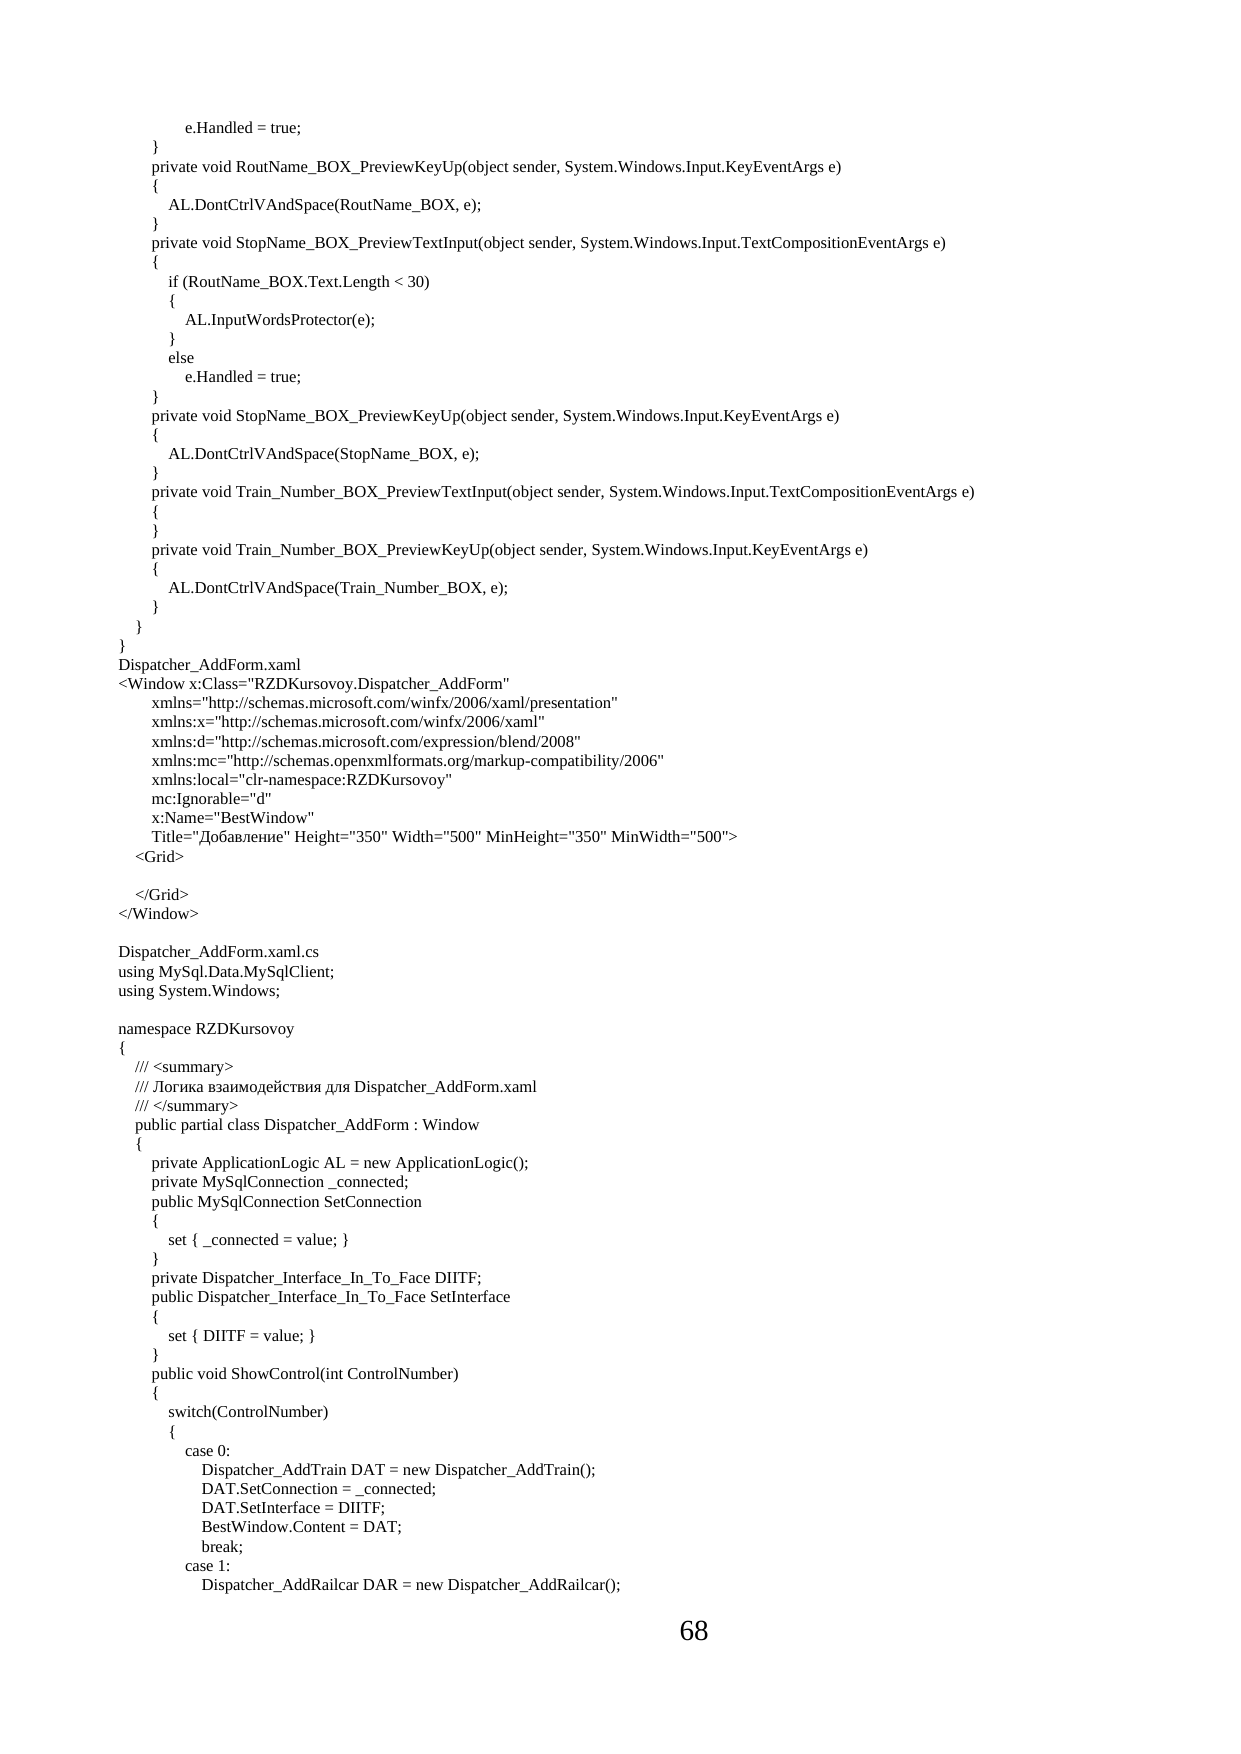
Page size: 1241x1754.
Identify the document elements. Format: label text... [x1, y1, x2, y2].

text case 1: [118, 1556, 1181, 1575]
text AL.DontCtrlVAndSpace(Train_Number_BOX, e); [118, 578, 1181, 597]
text Title="Добавление" Height="350" Width="500" MinHeight="350" MinWidth="500"> [118, 827, 1181, 846]
text { [118, 1421, 1181, 1441]
text <Grid> [118, 846, 1181, 866]
text set { _connected = value; } [118, 1230, 1181, 1249]
text } [118, 137, 1181, 156]
text public MySqlConnection SetConnection [118, 1191, 1181, 1211]
text DAT.SetConnection = _connected; [118, 1479, 1181, 1498]
text switch(ControlNumber) [118, 1402, 1181, 1421]
text } [118, 1345, 1181, 1364]
text } [118, 521, 1181, 540]
text public partial class Dispatcher_AddForm : Window [118, 1115, 1181, 1134]
text private void Train_Number_BOX_PreviewKeyUp(object sender, System.Windows.Input.KeyEventArgs e) [118, 540, 1181, 559]
text } [118, 214, 1181, 233]
text } [118, 463, 1181, 482]
text private void RoutName_BOX_PreviewKeyUp(object sender, System.Windows.Input.KeyEventArgs e) [118, 156, 1181, 176]
text Dispatcher_AddForm.xaml [118, 655, 1181, 674]
text /// Логика взаимодействия для Dispatcher_AddForm.xaml [118, 1076, 1181, 1096]
text else [118, 348, 1181, 367]
text private ApplicationLogic AL = new ApplicationLogic(); [118, 1153, 1181, 1172]
text { [118, 1038, 1181, 1057]
text xmlns:d="http://schemas.microsoft.com/expression/blend/2008" [118, 731, 1181, 751]
text x:Name="BestWindow" [118, 808, 1181, 827]
text { [118, 1306, 1181, 1326]
text AL.DontCtrlVAndSpace(StopName_BOX, e); [118, 444, 1181, 463]
text { [118, 291, 1181, 310]
text { [118, 425, 1181, 444]
text <Window x:Class="RZDKursovoy.Dispatcher_AddForm" [118, 674, 1181, 693]
text } [118, 636, 1181, 655]
text } [118, 1249, 1181, 1268]
text } [118, 329, 1181, 348]
text /// <summary> [118, 1057, 1181, 1076]
text e.Handled = true; [118, 367, 1181, 386]
text /// </summary> [118, 1096, 1181, 1115]
text private void StopName_BOX_PreviewTextInput(object sender, System.Windows.Input.TextCompositionEventArgs e) [118, 233, 1181, 252]
text { [118, 1383, 1181, 1402]
text </Grid> [118, 885, 1181, 904]
text { [118, 501, 1181, 521]
text } [118, 597, 1181, 616]
text case 0: [118, 1441, 1181, 1460]
text using System.Windows; [118, 981, 1181, 1000]
text { [118, 1134, 1181, 1153]
text { [118, 176, 1181, 195]
text Dispatcher_AddTrain DAT = new Dispatcher_AddTrain(); [118, 1460, 1181, 1479]
text DAT.SetInterface = DIITF; [118, 1498, 1181, 1517]
text } [118, 616, 1181, 636]
text using MySql.Data.MySqlClient; [118, 961, 1181, 981]
text private void StopName_BOX_PreviewKeyUp(object sender, System.Windows.Input.KeyEventArgs e) [118, 406, 1181, 425]
text xmlns:x="http://schemas.microsoft.com/winfx/2006/xaml" [118, 712, 1181, 731]
text private void Train_Number_BOX_PreviewTextInput(object sender, System.Windows.Input.TextCompositionEventArgs e) [118, 482, 1181, 501]
text } [118, 386, 1181, 406]
text namespace RZDKursovoy [118, 1019, 1181, 1038]
text { [118, 559, 1181, 578]
text e.Handled = true; [118, 118, 1181, 137]
text { [118, 252, 1181, 271]
text </Window> [118, 904, 1181, 923]
text public void ShowControl(int ControlNumber) [118, 1364, 1181, 1383]
text xmlns:mc="http://schemas.openxmlformats.org/markup-compatibility/2006" [118, 751, 1181, 770]
text AL.DontCtrlVAndSpace(RoutName_BOX, e); [118, 195, 1181, 214]
text xmlns="http://schemas.microsoft.com/winfx/2006/xaml/presentation" [118, 693, 1181, 712]
text { [118, 1211, 1181, 1230]
text AL.InputWordsProtector(e); [118, 310, 1181, 329]
text private Dispatcher_Interface_In_To_Face DIITF; [118, 1268, 1181, 1287]
text public Dispatcher_Interface_In_To_Face SetInterface [118, 1287, 1181, 1306]
text private MySqlConnection _connected; [118, 1172, 1181, 1191]
text Dispatcher_AddRailcar DAR = new Dispatcher_AddRailcar(); [118, 1575, 1181, 1594]
text break; [118, 1536, 1181, 1556]
text Dispatcher_AddForm.xaml.cs [118, 942, 1181, 961]
text BestWindow.Content = DAT; [118, 1517, 1181, 1536]
text if (RoutName_BOX.Text.Length < 30) [118, 271, 1181, 291]
text mc:Ignorable="d" [118, 789, 1181, 808]
text xmlns:local="clr-namespace:RZDKursovoy" [118, 770, 1181, 789]
text set { DIITF = value; } [118, 1326, 1181, 1345]
